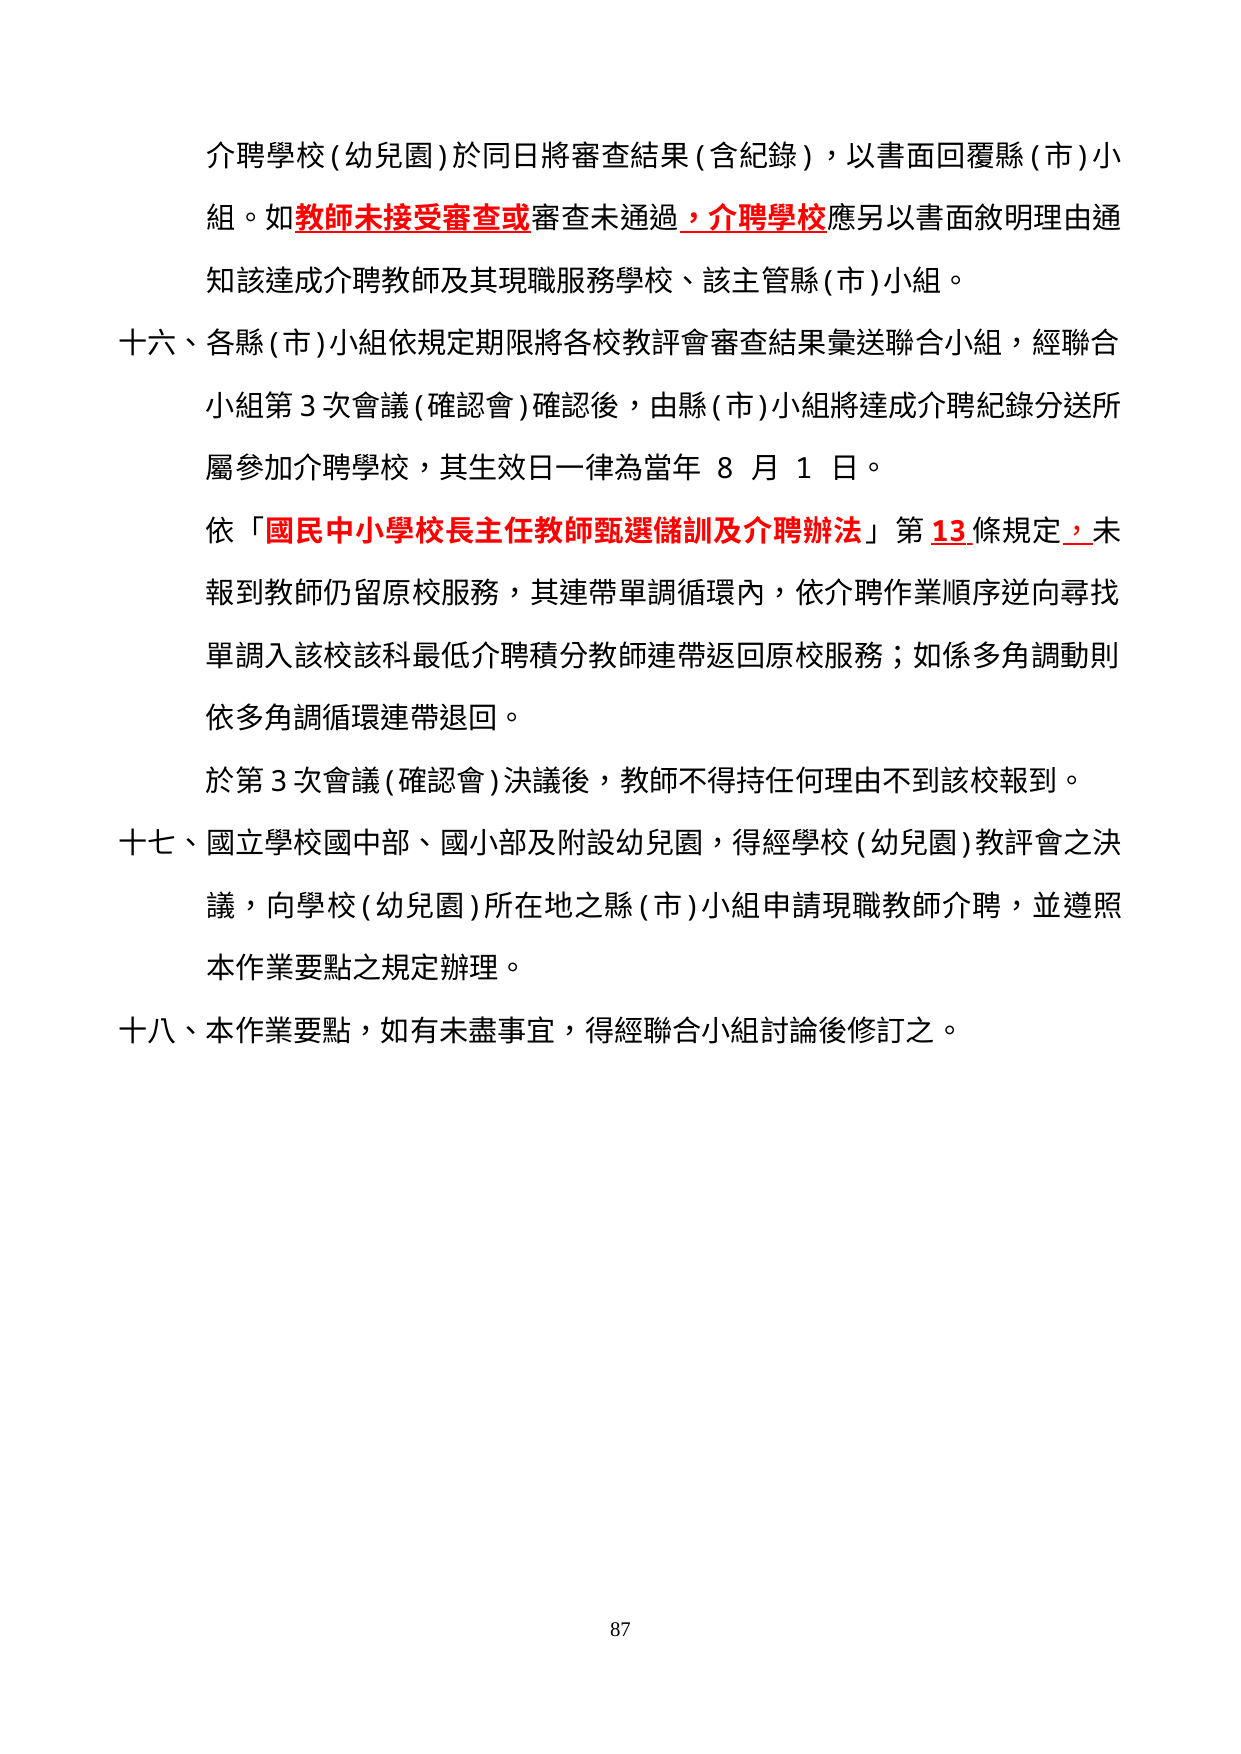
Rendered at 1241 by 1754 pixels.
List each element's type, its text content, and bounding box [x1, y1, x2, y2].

text 十八、本作業要點，如有未盡事宜，得經聯合小組討論後修訂之。 [118, 987, 1122, 1049]
text 介聘學校(幼兒園)於同日將審查結果(含紀錄)，以書面回覆縣(市)小組。如教師未接受審查或審查未通過，介聘學校應另以書面敘明理由通知該達成介聘教師及其現職服務學校、該主管縣(市)小組。 [207, 112, 1122, 299]
text 十六、各縣(市)小組依規定期限將各校教評會審查結果彙送聯合小組，經聯合小組第3次會議(確認會)確認後，由縣(市)小組將達成介聘紀錄分送所屬參加介聘學校，其生效日一律為當年 8 月 1 日。 [118, 299, 1122, 487]
text 依「國民中小學校長主任教師甄選儲訓及介聘辦法」第13條規定，未報到教師仍留原校服務，其連帶單調循環內，依介聘作業順序逆向尋找單調入該校該科最低介聘積分教師連帶返回原校服務；如係多角調動則依多角調循環連帶退回。 [206, 487, 1122, 737]
text 於第3次會議(確認會)決議後，教師不得持任何理由不到該校報到。 [118, 737, 1122, 799]
text 十七、國立學校國中部、國小部及附設幼兒園，得經學校(幼兒園)教評會之決議，向學校(幼兒園)所在地之縣(市)小組申請現職教師介聘，並遵照本作業要點之規定辦理。 [118, 799, 1122, 987]
